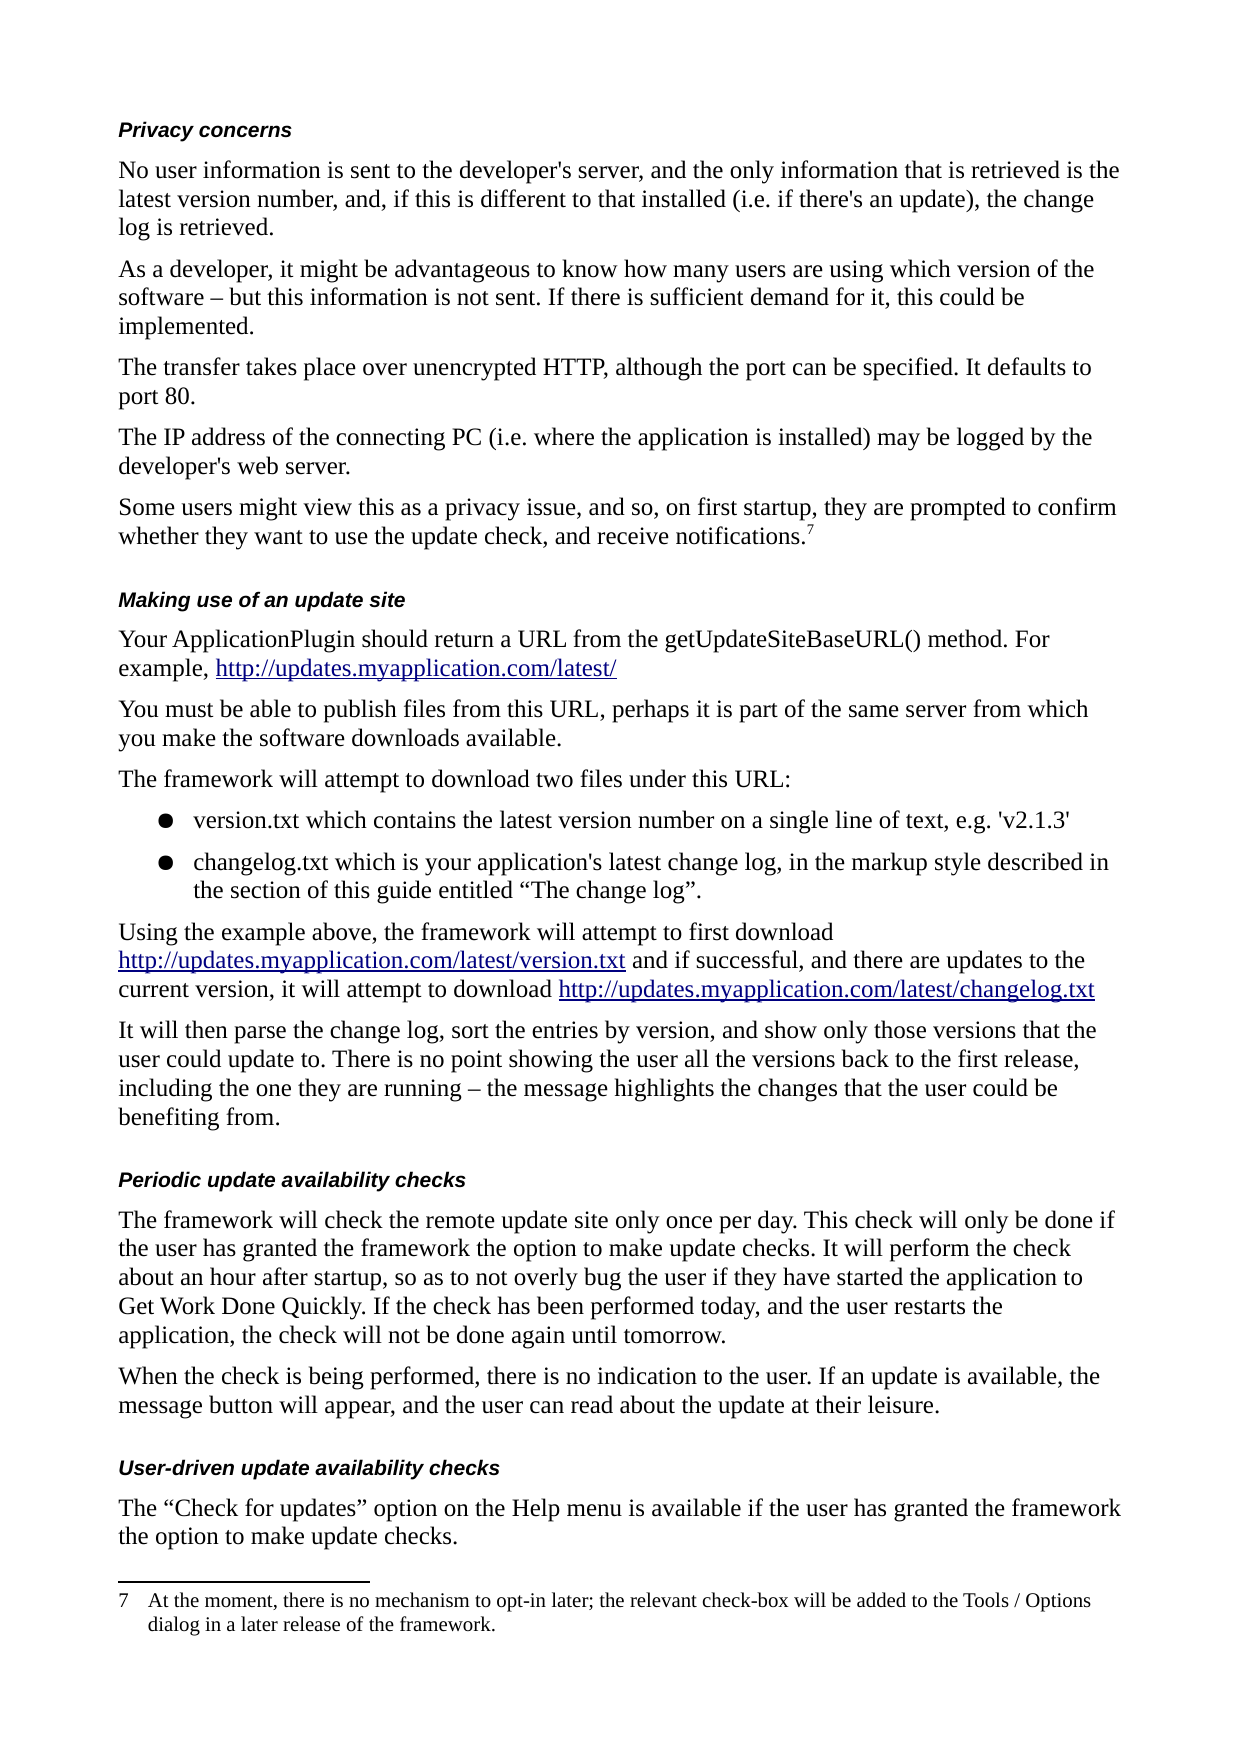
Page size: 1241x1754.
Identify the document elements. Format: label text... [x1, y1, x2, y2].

subtitle User-driven update availability checks [118, 1456, 1122, 1480]
text No user information is sent to the developer's server, and the only information that is retrieved is the latest version number, and, if this is different to that installed (i.e. if there's an update), the change log is retrieved. [118, 155, 1122, 241]
text It will then parse the change log, sort the entries by version, and show only those versions that the user could update to. There is no point showing the user all the versions back to the first release, including the one they are running – the message highlights the changes that the user could be benefiting from. [118, 1015, 1122, 1130]
text The framework will check the remote update site only once per day. This check will only be done if the user has granted the framework the option to make update checks. It will perform the check about an hour after startup, so as to not overly bug the user if they have started the application to Get Work Done Quickly. If the check has been performed today, and the user restarts the application, the check will not be done again until tomorrow. [118, 1205, 1122, 1348]
text The IP address of the connecting PC (i.e. where the application is installed) may be logged by the developer's web server. [118, 422, 1122, 480]
text You must be able to publish files from this URL, perhaps it is part of the same server from which you make the software downloads available. [118, 694, 1122, 752]
text When the check is being performed, there is no indication to the user. If an update is available, the message button will appear, and the user can read about the update at their leisure. [118, 1361, 1122, 1418]
list changelog.txt which is your application's latest change log, in the markup style described in the section of this guide entitled “The change log”. [156, 847, 1122, 904]
text The framework will attempt to download two files under this URL: [118, 764, 1122, 793]
text At the moment, there is no mechanism to opt-in later; the relevant check-box will be added to the Tools / Options dialog in a later release of the framework. [118, 1588, 1122, 1636]
text As a developer, it might be advantageous to know how many users are using which version of the software – but this information is not sent. If there is sufficient demand for it, this could be implemented. [118, 254, 1122, 340]
subtitle Making use of an update site [118, 587, 1122, 612]
subtitle Privacy concerns [118, 118, 1122, 142]
text Using the example above, the framework will attempt to first download http://updates.myapplication.com/latest/version.txt and if successful, and there are updates to the current version, it will attempt to download http://updates.myapplication.com/latest/changelog.txt [118, 917, 1122, 1003]
text The “Check for updates” option on the Help menu is available if the user has granted the framework the option to make update checks. [118, 1493, 1122, 1550]
subtitle Periodic update availability checks [118, 1168, 1122, 1192]
text The transfer takes place over unencrypted HTTP, although the port can be specified. It defaults to port 80. [118, 352, 1122, 410]
list version.txt which contains the latest version number on a single line of text, e.g. 'v2.1.3' [156, 805, 1122, 834]
text Some users might view this as a privacy issue, and so, on first startup, they are prompted to confirm whether they want to use the update check, and receive notifications. [118, 492, 1122, 550]
text Your ApplicationPlugin should return a URL from the getUpdateSiteBaseURL() method. For example, http://updates.myapplication.com/latest/ [118, 624, 1122, 682]
